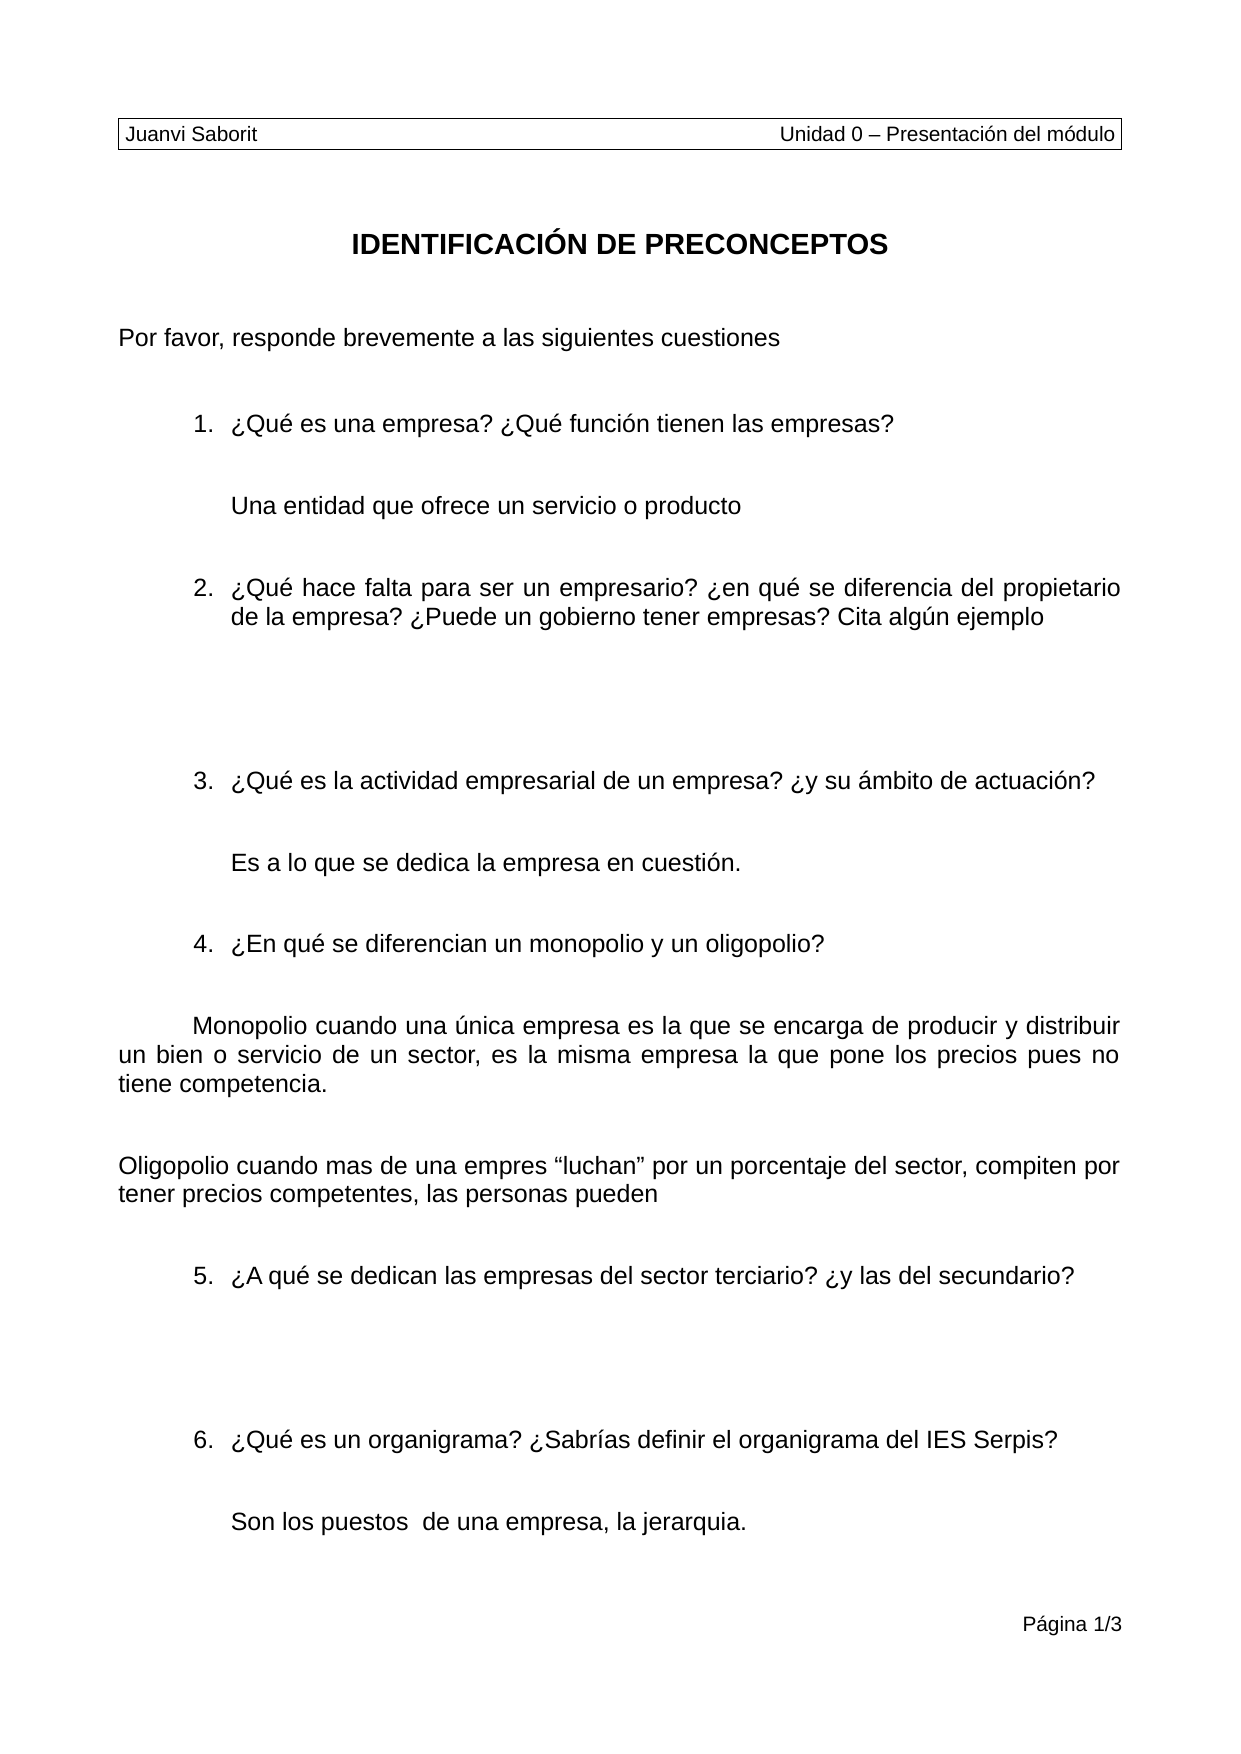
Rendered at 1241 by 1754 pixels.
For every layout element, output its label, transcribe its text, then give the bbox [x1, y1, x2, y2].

list ¿Qué es un organigrama? ¿Sabrías definir el organigrama del IES Serpis? [193, 1425, 1122, 1454]
text Oligopolio cuando mas de una empres “luchan” por un porcentaje del sector, compiten por tener precios competentes, las personas pueden [118, 1151, 1122, 1208]
text Monopolio cuando una única empresa es la que se encarga de producir y distribuir un bien o servicio de un sector, es la misma empresa la que pone los precios pues no tiene competencia. [118, 1011, 1122, 1098]
list ¿Qué es una empresa? ¿Qué función tienen las empresas? [193, 409, 1122, 438]
list ¿Qué hace falta para ser un empresario? ¿en qué se diferencia del propietario de la empresa? ¿Puede un gobierno tener empresas? Cita algún ejemplo [193, 573, 1122, 631]
list ¿A qué se dedican las empresas del sector terciario? ¿y las del secundario? [193, 1261, 1122, 1290]
list ¿Qué es la actividad empresarial de un empresa? ¿y su ámbito de actuación? [193, 766, 1122, 794]
list Una entidad que ofrece un servicio o producto [193, 491, 1122, 520]
text Por favor, responde brevemente a las siguientes cuestiones [118, 323, 1122, 352]
list ¿En qué se diferencian un monopolio y un oligopolio? [193, 929, 1122, 958]
list Son los puestos de una empresa, la jerarquia. [193, 1507, 1122, 1536]
text IDENTIFICACIÓN DE PRECONCEPTOS [118, 227, 1122, 261]
list Es a lo que se dedica la empresa en cuestión. [193, 848, 1122, 876]
